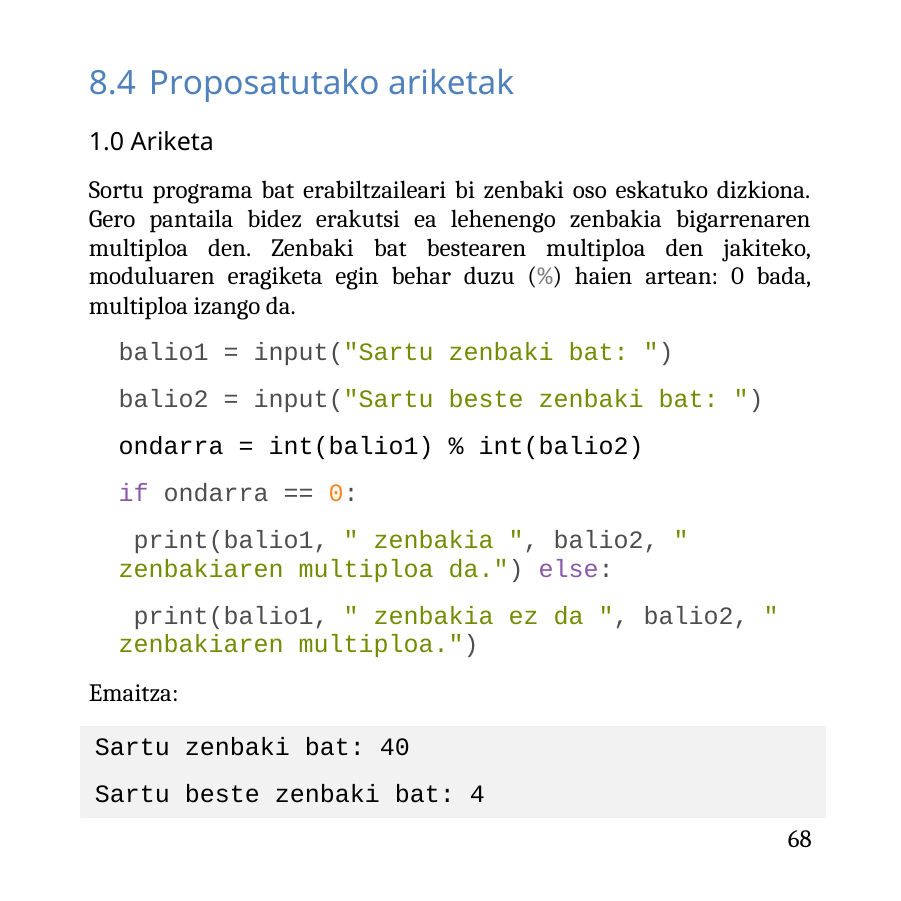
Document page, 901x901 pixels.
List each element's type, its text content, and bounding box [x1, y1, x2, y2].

subtitle Proposatutako ariketak [89, 59, 811, 104]
text balio1 = input("Sartu zenbaki bat: ") [118, 340, 811, 368]
text print(balio1, " zenbakia ", balio2, " zenbakiaren multiploa da.") else: [118, 528, 811, 585]
text ondarra = int(balio1) % int(balio2) [118, 434, 811, 462]
text Sartu beste zenbaki bat: 4 [86, 773, 820, 812]
text Sartu zenbaki bat: 40 [86, 733, 820, 763]
text balio2 = input("Sartu beste zenbaki bat: ") [118, 387, 811, 415]
text 1.0 Ariketa [89, 123, 811, 157]
text if ondarra == 0: [118, 481, 811, 509]
text print(balio1, " zenbakia ez da ", balio2, " zenbakiaren multiploa.") [118, 603, 811, 660]
text Emaitza: [89, 679, 811, 708]
text Sortu programa bat erabiltzaileari bi zenbaki oso eskatuko dizkiona. Gero pantaila bidez erakutsi ea lehenengo zenbakia bigarrenaren multiploa den. Zenbaki bat bestearen multiploa den jakiteko, moduluaren eragiketa egin behar duzu (%) haien artean: 0 bada, multiploa izango da. [89, 176, 811, 321]
